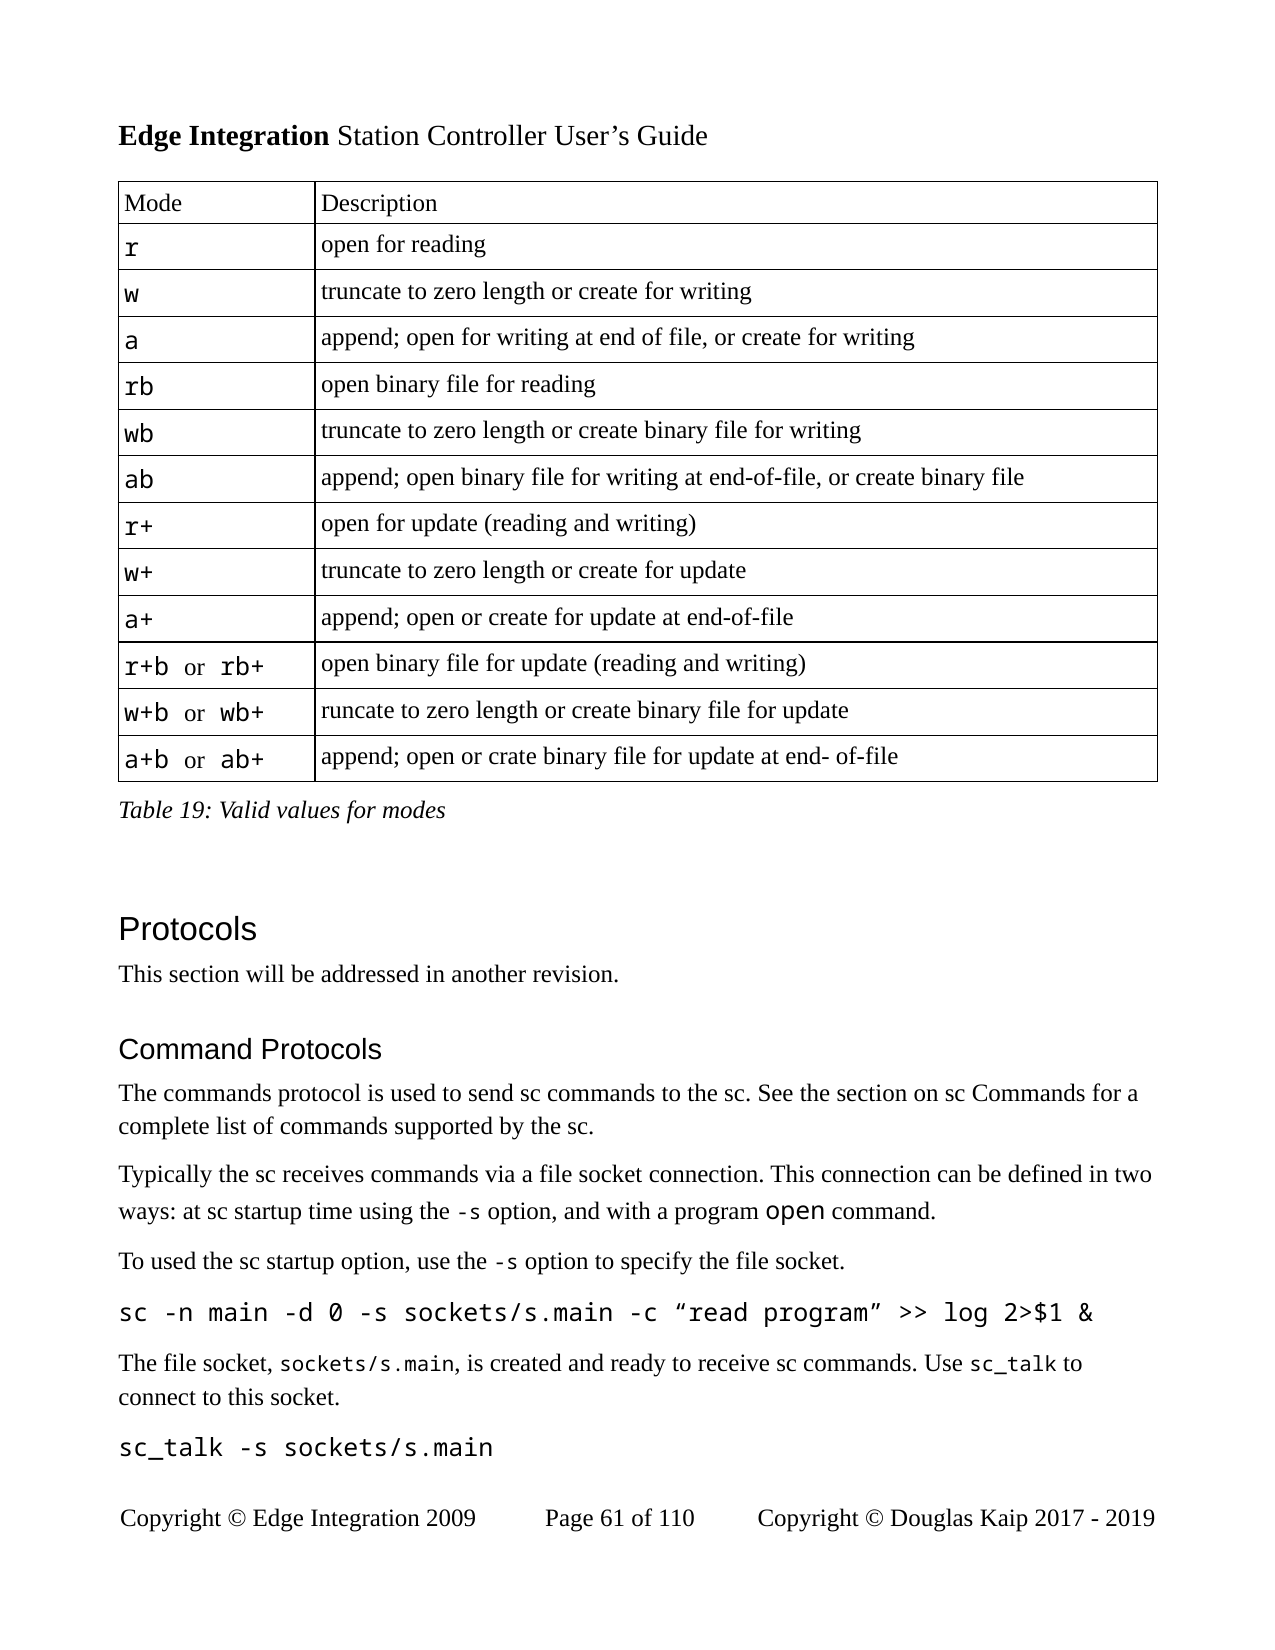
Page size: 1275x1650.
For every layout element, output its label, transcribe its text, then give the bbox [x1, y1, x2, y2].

table_cell open binary file for update (reading and writing) [316, 643, 1157, 688]
text This section will be addressed in another revision. [118, 959, 1157, 988]
text Typically the sc receives commands via a file socket connection. This connection can be defined in two ways: at sc startup time using the -s option, and with a program open command. [118, 1159, 1157, 1227]
table_cell ab [119, 456, 314, 502]
table_cell r [119, 224, 314, 269]
text sc -n main -d 0 -s sockets/s.main -c “read program” >> log 2>$1 & [118, 1295, 1157, 1329]
table_cell open for reading [316, 224, 1157, 269]
table_header Description [316, 182, 1157, 222]
table_cell a+ [119, 596, 314, 641]
text To used the sc startup option, use the -s option to specify the file socket. [118, 1246, 1157, 1276]
table_cell runcate to zero length or create binary file for update [316, 689, 1157, 734]
table_cell w [119, 270, 314, 316]
table_cell append; open or crate binary file for update at end- of-file [316, 736, 1157, 781]
subtitle Command Protocols [118, 1032, 1157, 1066]
text Table 19: Valid values for modes [118, 795, 1157, 823]
text sc_talk -s sockets/s.main [118, 1430, 1157, 1464]
table_header Mode [119, 182, 314, 222]
text The commands protocol is used to send sc commands to the sc. See the section on sc Commands for a complete list of commands supported by the sc. [118, 1078, 1157, 1140]
table_cell truncate to zero length or create binary file for writing [316, 410, 1157, 455]
table_cell a [119, 317, 314, 362]
table_cell truncate to zero length or create for writing [316, 270, 1157, 316]
table_cell a+b or ab+ [119, 736, 314, 781]
text The file socket, sockets/s.main, is created and ready to receive sc commands. Use sc_talk to connect to this socket. [118, 1348, 1157, 1411]
table_cell w+ [119, 549, 314, 595]
table_cell truncate to zero length or create for update [316, 549, 1157, 595]
table_cell r+b or rb+ [119, 643, 314, 688]
table_cell append; open binary file for writing at end-of-file, or create binary file [316, 456, 1157, 502]
table_cell append; open or create for update at end-of-file [316, 596, 1157, 641]
table_cell open for update (reading and writing) [316, 503, 1157, 548]
subtitle Protocols [118, 908, 1157, 947]
table_cell open binary file for reading [316, 363, 1157, 409]
table_cell wb [119, 410, 314, 455]
table_cell append; open for writing at end of file, or create for writing [316, 317, 1157, 362]
table_cell w+b or wb+ [119, 689, 314, 734]
table_cell rb [119, 363, 314, 409]
table_cell r+ [119, 503, 314, 548]
